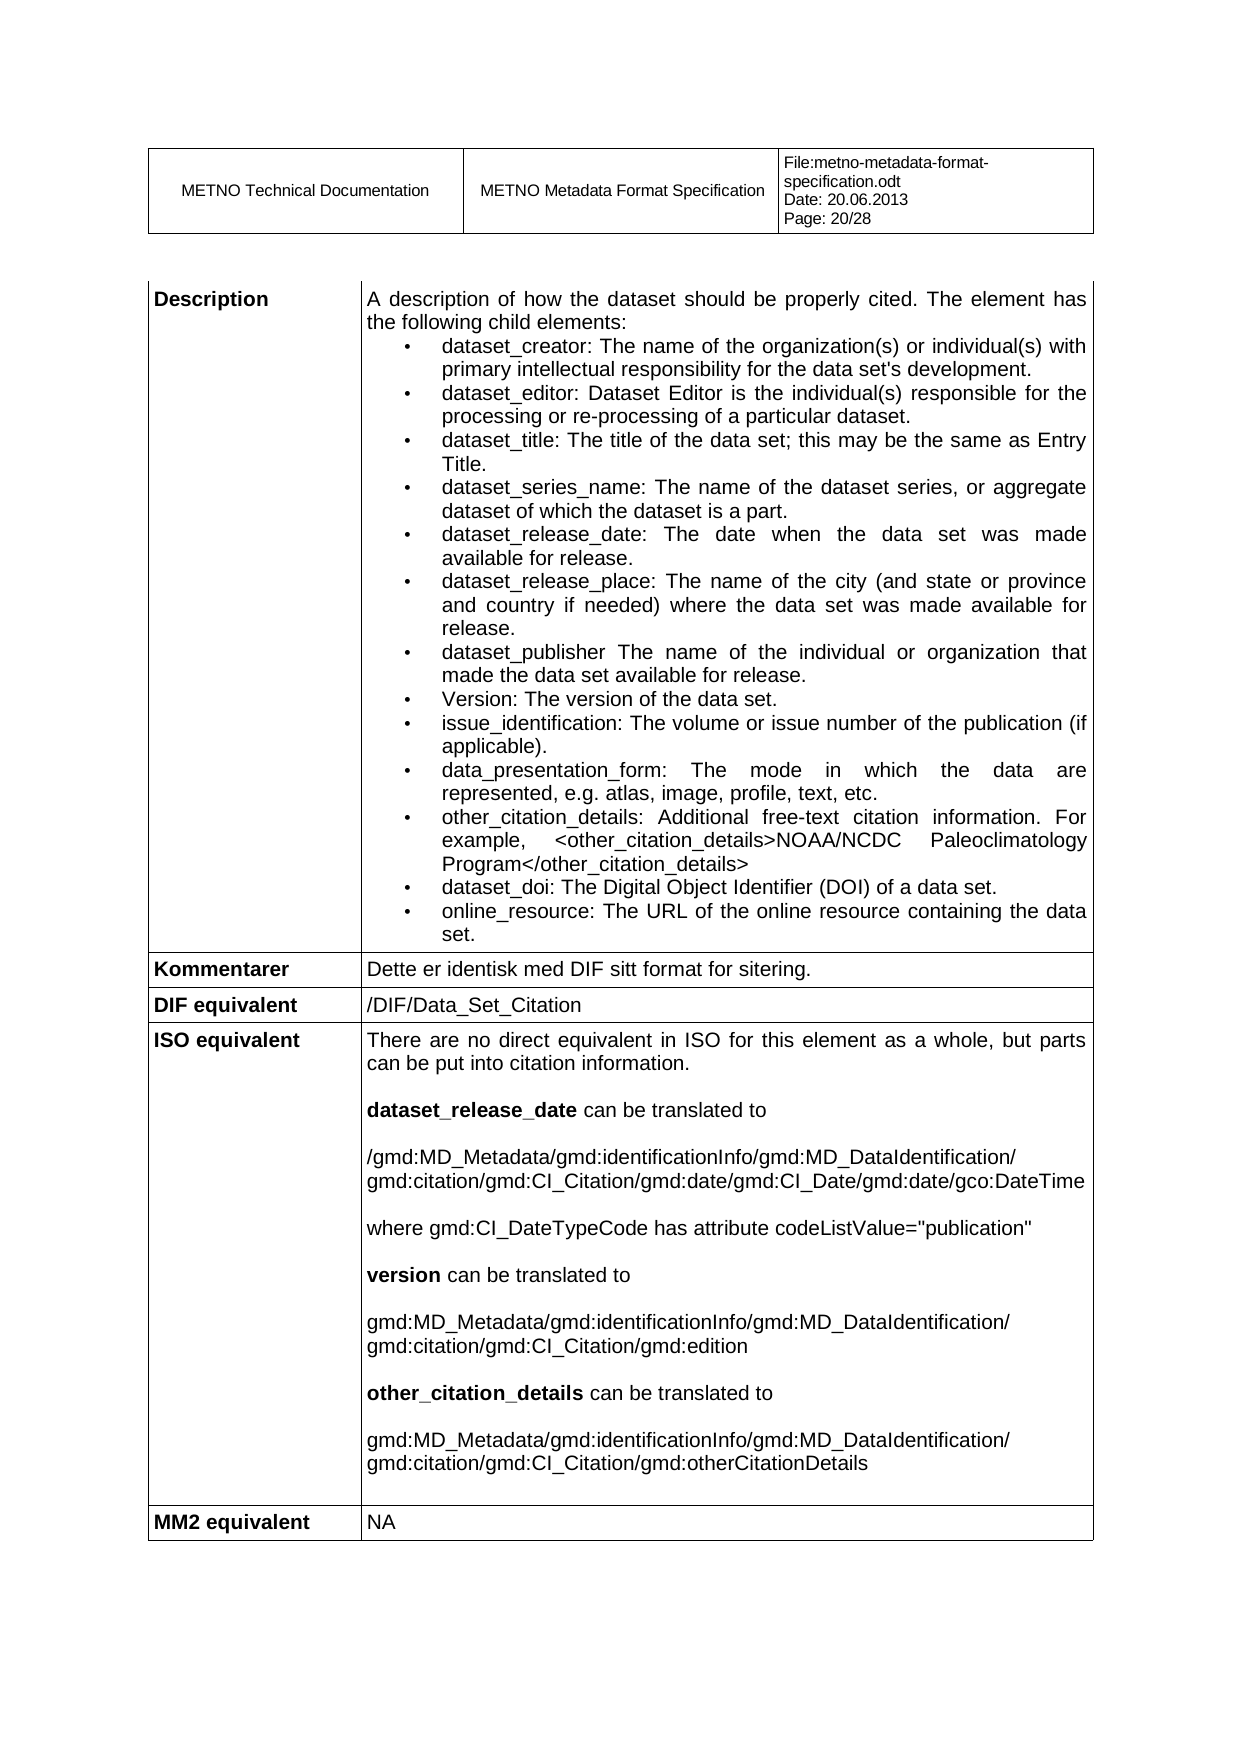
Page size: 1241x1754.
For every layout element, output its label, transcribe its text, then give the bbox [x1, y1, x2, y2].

table_cell ISO equivalent [149, 1023, 361, 1505]
table_cell Dette er identisk med DIF sitt format for sitering. [362, 953, 1093, 987]
table_cell There are no direct equivalent in ISO for this element as a whole, but parts can be put into citation information. dataset_release_date can be translated to /gmd:MD_Metadata/gmd:identificationInfo/gmd:MD_DataIdentification/gmd:citation/gmd:CI_Citation/gmd:date/gmd:CI_Date/gmd:date/gco:DateTime where gmd:CI_DateTypeCode has attribute codeListValue="publication" version can be translated to gmd:MD_Metadata/gmd:identificationInfo/gmd:MD_DataIdentification/gmd:citation/gmd:CI_Citation/gmd:edition other_citation_details can be translated to gmd:MD_Metadata/gmd:identificationInfo/gmd:MD_DataIdentification/gmd:citation/gmd:CI_Citation/gmd:otherCitationDetails [362, 1023, 1093, 1505]
table_cell Kommentarer [149, 953, 361, 987]
table_cell Description [149, 281, 361, 952]
table_cell A description of how the dataset should be properly cited. The element has the following child elements: dataset_creator: The name of the organization(s) or individual(s) with primary intellectual responsibility for the data set's development. dataset_editor: Dataset Editor is the individual(s) responsible for the processing or re-processing of a particular dataset. dataset_title: The title of the data set; this may be the same as Entry Title. dataset_series_name: The name of the dataset series, or aggregate dataset of which the dataset is a part. dataset_release_date: The date when the data set was made available for release. dataset_release_place: The name of the city (and state or province and country if needed) where the data set was made available for release. dataset_publisher The name of the individual or organization that made the data set available for release. Version: The version of the data set. issue_identification: The volume or issue number of the publication (if applicable). data_presentation_form: The mode in which the data are represented, e.g. atlas, image, profile, text, etc. other_citation_details: Additional free-text citation information. For example, <other_citation_details>NOAA/NCDC Paleoclimatology Program</other_citation_details> dataset_doi: The Digital Object Identifier (DOI) of a data set. online_resource: The URL of the online resource containing the data set. [362, 281, 1093, 952]
table_cell DIF equivalent [149, 988, 361, 1022]
table_cell MM2 equivalent [149, 1506, 361, 1540]
table_cell NA [362, 1506, 1093, 1540]
table_cell /DIF/Data_Set_Citation [362, 988, 1093, 1022]
